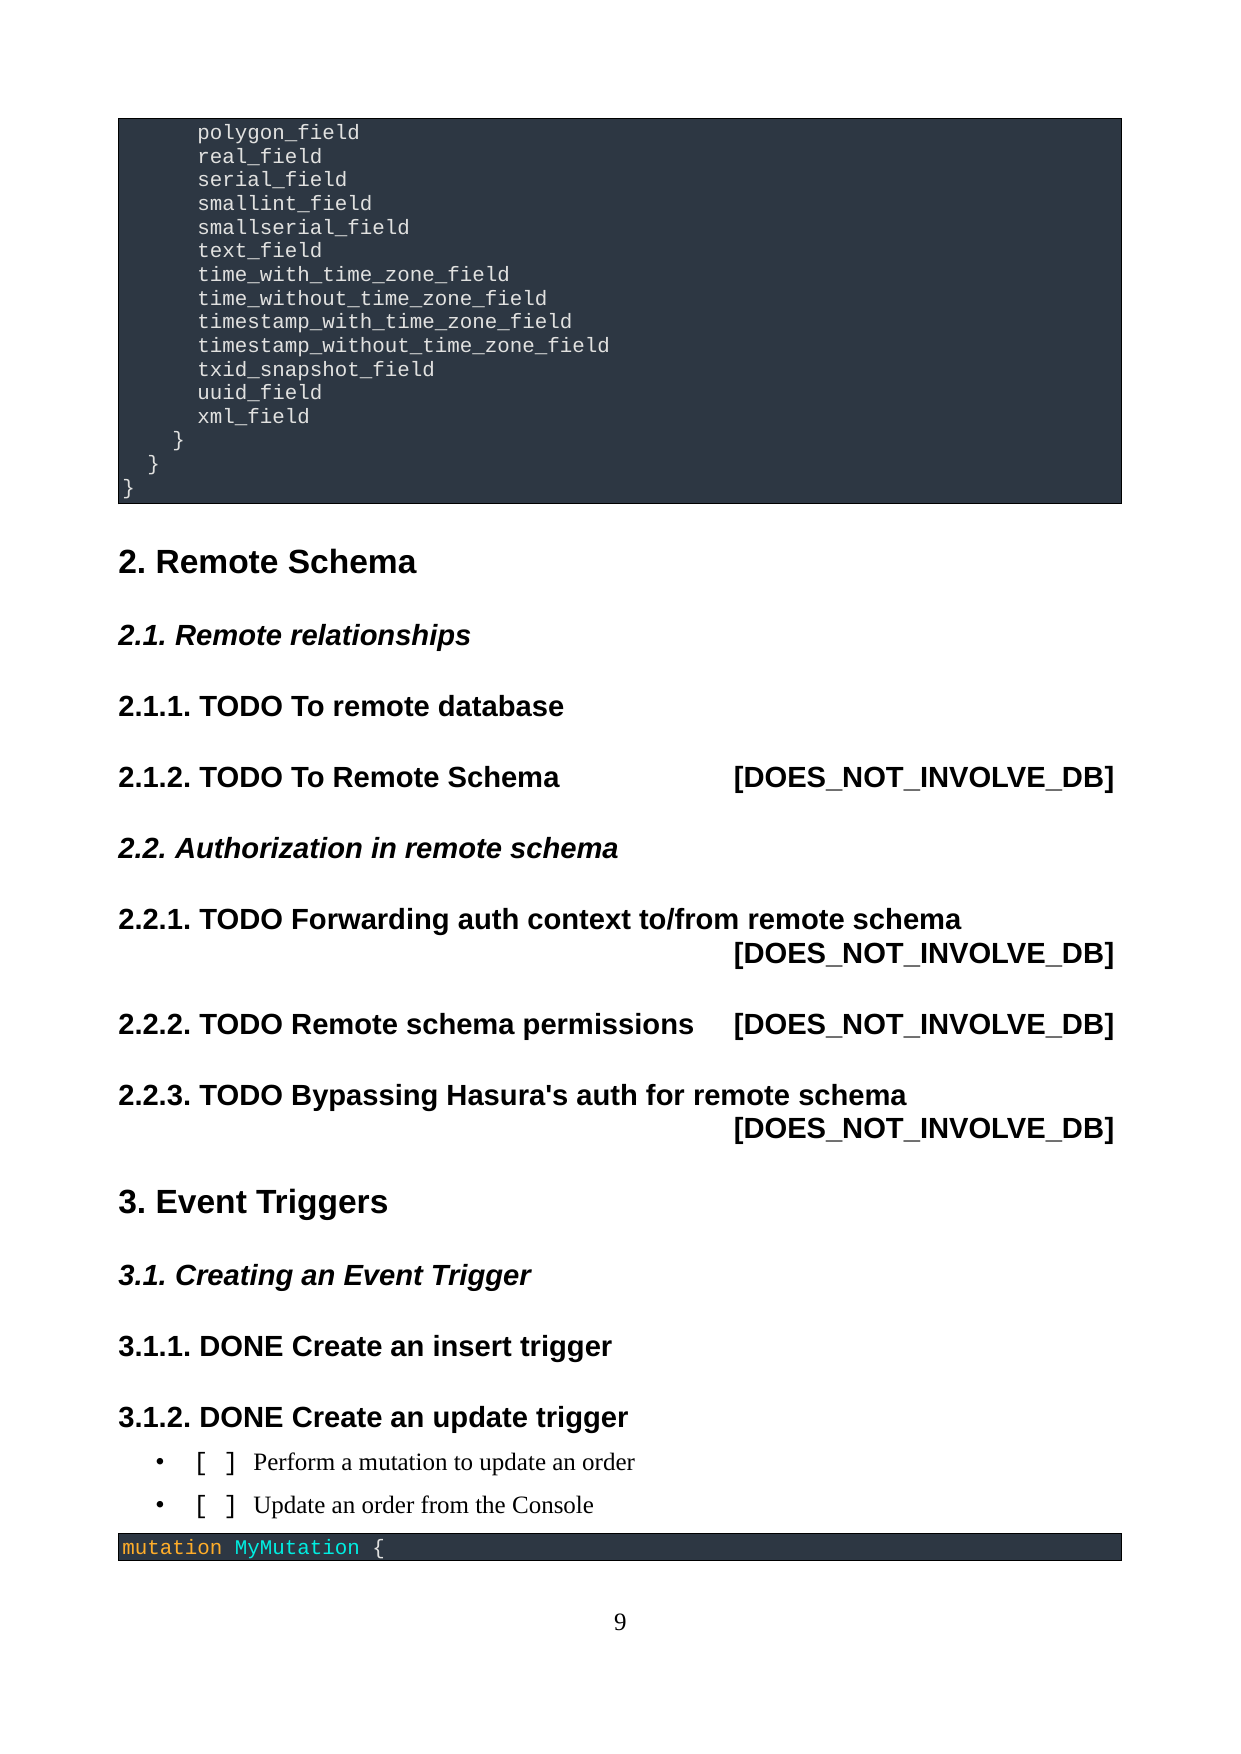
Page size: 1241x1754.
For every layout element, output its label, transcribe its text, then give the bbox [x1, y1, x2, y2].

subtitle TODO Forwarding auth context to/from remote schema [DOES_NOT_INVOLVE_DB] [118, 902, 1122, 969]
subtitle TODO To remote database [118, 689, 1122, 722]
subtitle TODO To Remote Schema [DOES_NOT_INVOLVE_DB] [118, 760, 1122, 793]
text } [119, 426, 1121, 449]
subtitle Authorization in remote schema [118, 831, 1122, 864]
subtitle DONE Create an update trigger [118, 1401, 1122, 1434]
text timestamp_without_time_zone_field [119, 331, 1121, 354]
subtitle DONE Create an insert trigger [118, 1329, 1122, 1363]
subtitle Remote Schema [118, 542, 1122, 580]
text } [119, 449, 1121, 473]
subtitle TODO Remote schema permissions [DOES_NOT_INVOLVE_DB] [118, 1007, 1122, 1040]
subtitle Creating an Event Trigger [118, 1258, 1122, 1292]
text real_field [119, 142, 1121, 165]
list [ ] Update an order from the Console [156, 1490, 1122, 1521]
text time_with_time_zone_field [119, 260, 1121, 284]
subtitle TODO Bypassing Hasura's auth for remote schema [DOES_NOT_INVOLVE_DB] [118, 1078, 1122, 1145]
text } [119, 473, 1121, 503]
text polygon_field [119, 119, 1121, 142]
text mutation MyMutation { [119, 1534, 1121, 1560]
text uuid_field [119, 378, 1121, 402]
subtitle Remote relationships [118, 618, 1122, 651]
text timestamp_with_time_zone_field [119, 307, 1121, 331]
text txid_snapshot_field [119, 354, 1121, 378]
text text_field [119, 236, 1121, 260]
subtitle Event Triggers [118, 1182, 1122, 1221]
list [ ] Perform a mutation to update an order [156, 1447, 1122, 1477]
text smallserial_field [119, 213, 1121, 236]
text xml_field [119, 402, 1121, 426]
text smallint_field [119, 189, 1121, 213]
text time_without_time_zone_field [119, 284, 1121, 307]
text serial_field [119, 165, 1121, 189]
